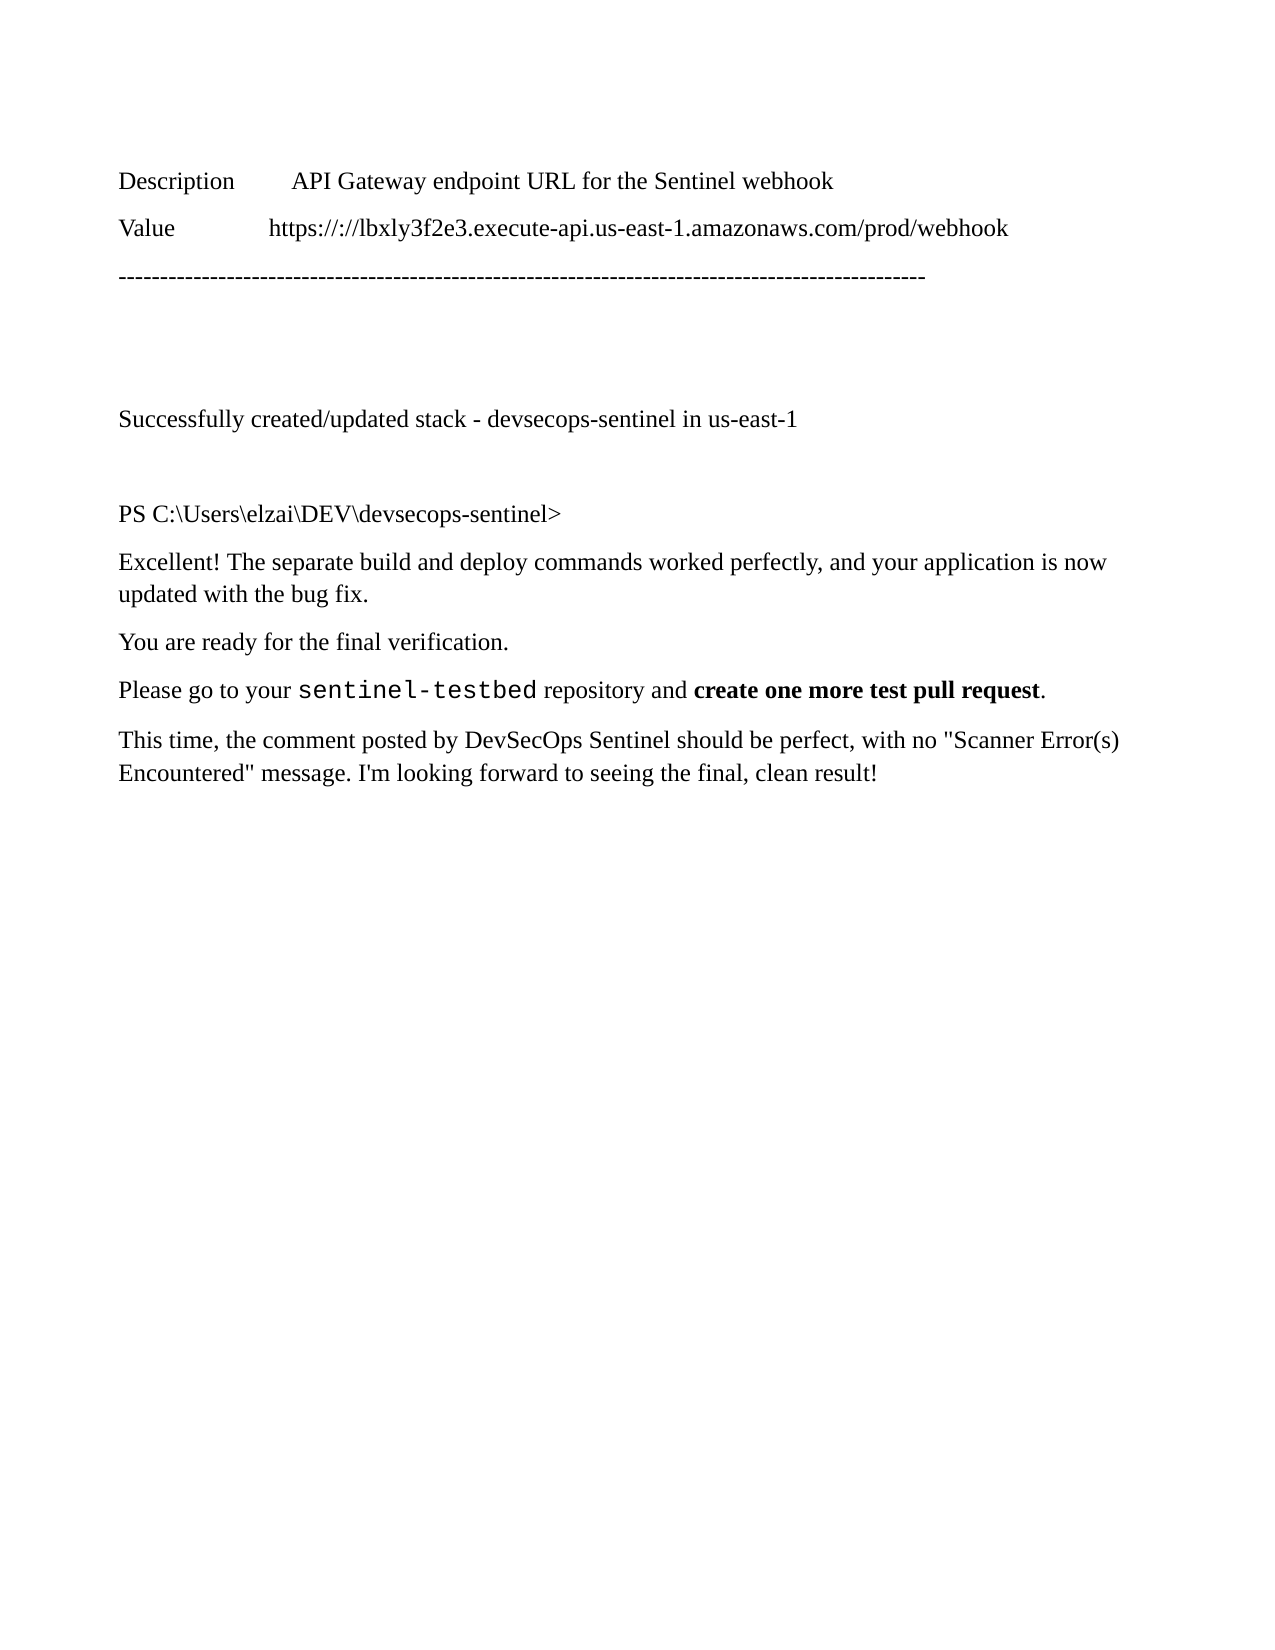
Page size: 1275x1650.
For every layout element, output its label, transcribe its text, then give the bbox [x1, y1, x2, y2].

text Description API Gateway endpoint URL for the Sentinel webhook [118, 166, 1157, 194]
text Excellent! The separate build and deploy commands worked perfectly, and your application is now updated with the bug fix. [118, 547, 1157, 608]
text You are ready for the final verification. [118, 627, 1157, 656]
text PS C:\Users\elzai\DEV\devsecops-sentinel> [118, 499, 1157, 528]
text Value https://://lbxly3f2e3.execute-api.us-east-1.amazonaws.com/prod/webhook [118, 213, 1157, 242]
text Successfully created/updated stack - devsecops-sentinel in us-east-1 [118, 404, 1157, 432]
text ------------------------------------------------------------------------------------------------- [118, 261, 1157, 290]
text Please go to your sentinel-testbed repository and create one more test pull request. [118, 675, 1157, 706]
text This time, the comment posted by DevSecOps Sentinel should be perfect, with no "Scanner Error(s) Encountered" message. I'm looking forward to seeing the final, clean result! [118, 725, 1157, 787]
